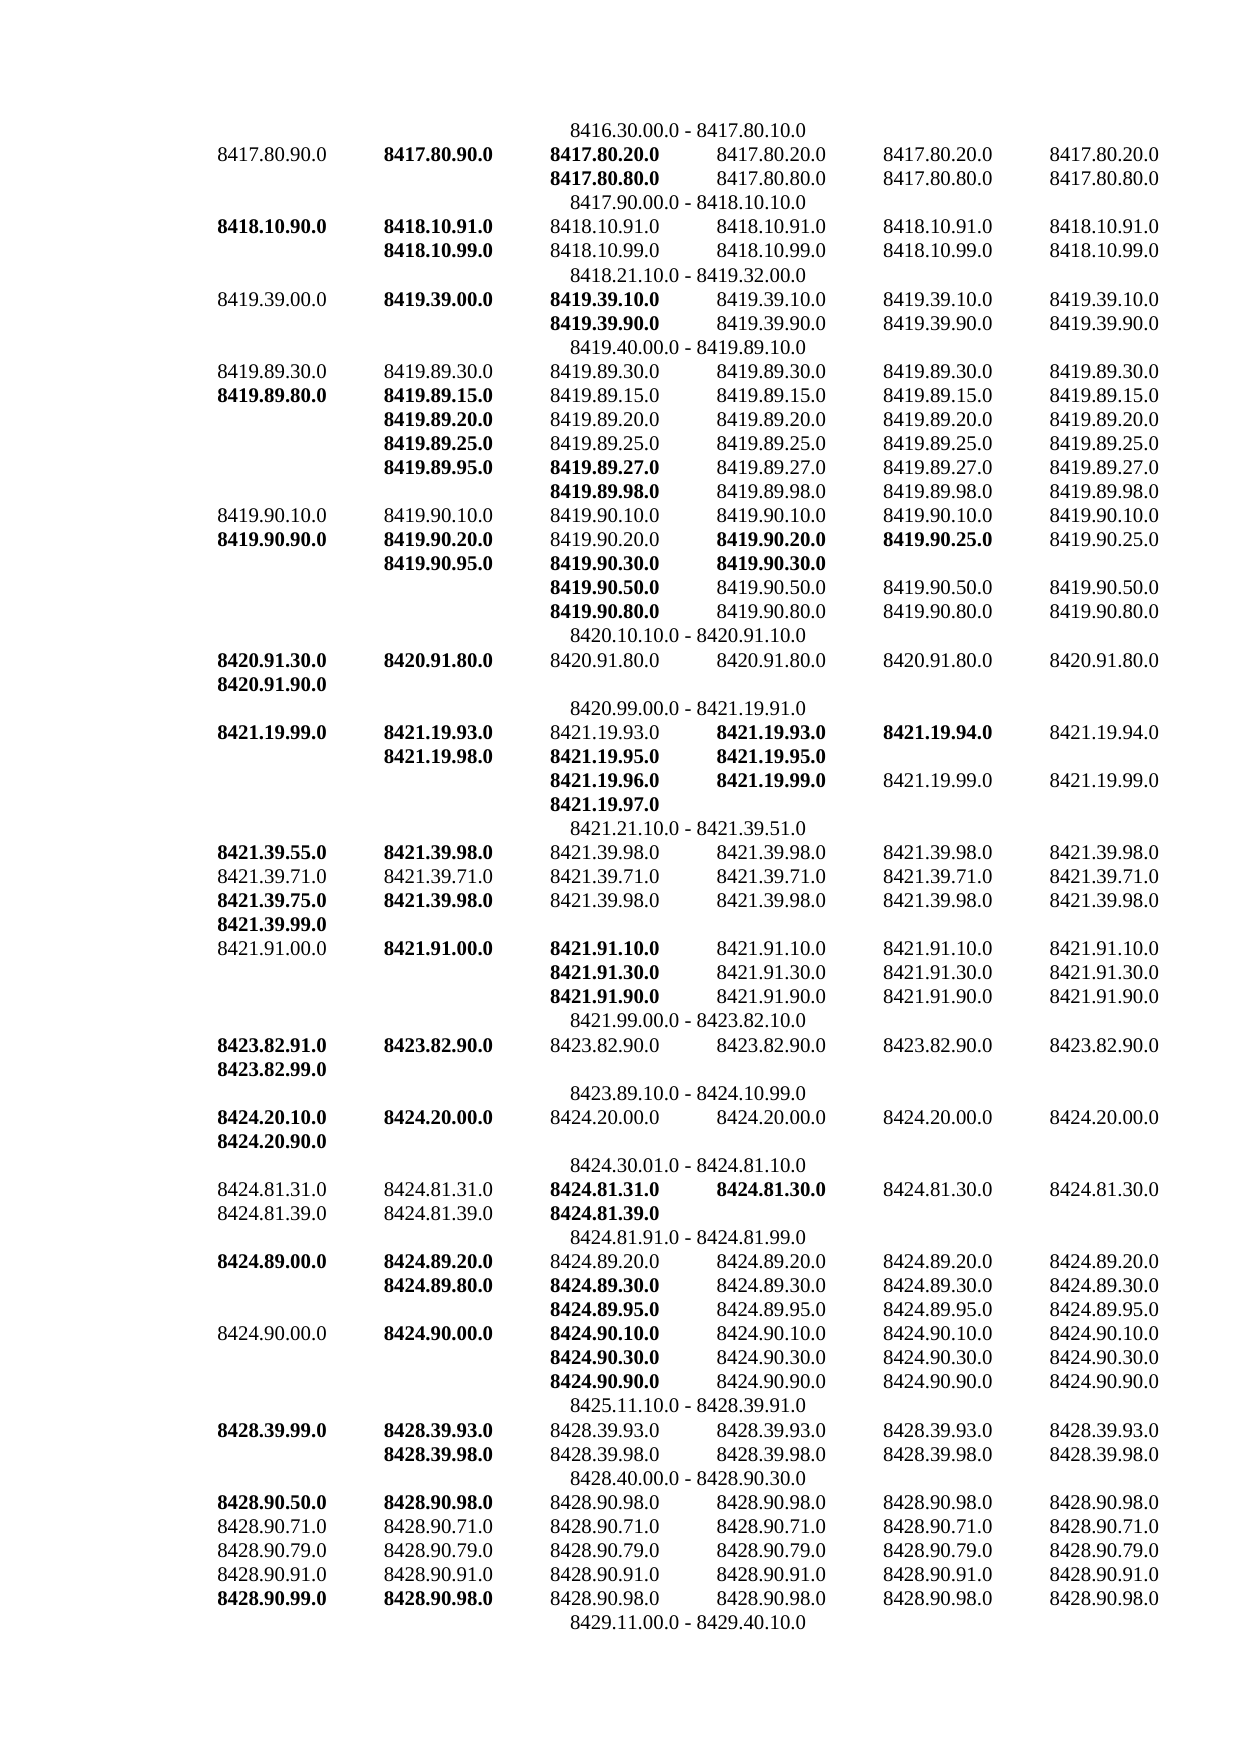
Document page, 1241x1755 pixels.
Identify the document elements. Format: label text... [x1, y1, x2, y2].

table_cell 8421.39.98.0 [521, 888, 688, 912]
table_cell 8417.80.20.0 [1021, 142, 1187, 166]
table_cell [521, 1129, 688, 1153]
table_cell 8420.91.80.0 [688, 648, 854, 672]
table_cell 8417.80.80.0 [521, 166, 688, 190]
table_cell 8424.90.00.0 [355, 1321, 521, 1345]
table_cell 8418.10.91.0 [355, 214, 521, 238]
table_cell [688, 912, 854, 936]
table_cell [189, 599, 355, 623]
table_cell 8417.80.90.0 [355, 142, 521, 166]
table_cell 8421.39.98.0 [688, 840, 854, 864]
table_cell 8424.89.30.0 [688, 1273, 854, 1297]
table_cell 8417.80.20.0 [688, 142, 854, 166]
table_cell 8420.91.80.0 [521, 648, 688, 672]
table_cell 8419.90.10.0 [521, 503, 688, 527]
table_cell 8420.99.00.0 - 8421.19.91.0 [189, 696, 1187, 720]
table_cell 8428.90.91.0 [688, 1562, 854, 1586]
table_cell 8419.90.30.0 [688, 551, 854, 575]
table_cell 8417.80.80.0 [854, 166, 1021, 190]
table_cell 8428.90.79.0 [688, 1538, 854, 1562]
table_cell 8421.39.71.0 [688, 864, 854, 888]
table_cell 8424.90.30.0 [854, 1345, 1021, 1369]
table_cell 8421.19.97.0 [521, 792, 688, 816]
table_cell 8424.89.30.0 [854, 1273, 1021, 1297]
table_cell 8428.39.93.0 [688, 1418, 854, 1442]
table_cell 8424.20.00.0 [521, 1105, 688, 1129]
table_cell 8428.90.79.0 [1021, 1538, 1187, 1562]
table_cell [189, 431, 355, 455]
table_cell 8419.89.98.0 [688, 479, 854, 503]
table_cell 8428.39.98.0 [688, 1442, 854, 1466]
table_cell 8424.81.30.0 [1021, 1177, 1187, 1201]
table_cell 8428.90.50.0 [189, 1490, 355, 1514]
table_cell 8419.89.27.0 [688, 455, 854, 479]
table_cell 8420.91.30.0 [189, 648, 355, 672]
table_cell 8424.89.80.0 [355, 1273, 521, 1297]
table_cell [189, 984, 355, 1008]
table_cell 8421.39.55.0 [189, 840, 355, 864]
table_cell 8421.19.93.0 [355, 720, 521, 744]
table_cell 8419.90.80.0 [1021, 599, 1187, 623]
table_cell 8428.90.79.0 [189, 1538, 355, 1562]
table_cell 8424.89.20.0 [521, 1249, 688, 1273]
table_cell 8419.39.90.0 [688, 311, 854, 335]
table_cell 8424.90.10.0 [521, 1321, 688, 1345]
table_cell 8428.90.79.0 [521, 1538, 688, 1562]
table_cell 8419.89.98.0 [521, 479, 688, 503]
table_cell [521, 672, 688, 696]
table_cell 8419.39.90.0 [854, 311, 1021, 335]
table_cell 8428.90.91.0 [521, 1562, 688, 1586]
table_cell 8419.90.90.0 [189, 527, 355, 551]
table_cell 8419.90.10.0 [854, 503, 1021, 527]
table_cell 8419.89.95.0 [355, 455, 521, 479]
table_cell 8424.89.30.0 [521, 1273, 688, 1297]
table_cell 8428.90.98.0 [355, 1586, 521, 1610]
table_cell 8424.81.31.0 [355, 1177, 521, 1201]
table_cell 8419.89.98.0 [854, 479, 1021, 503]
table_cell 8421.99.00.0 - 8423.82.10.0 [189, 1009, 1187, 1032]
table_cell 8424.90.10.0 [1021, 1321, 1187, 1345]
table_cell [355, 575, 521, 599]
table_cell [688, 1129, 854, 1153]
table_cell 8419.90.80.0 [854, 599, 1021, 623]
table_cell 8424.20.10.0 [189, 1105, 355, 1129]
table_cell 8421.91.90.0 [1021, 984, 1187, 1008]
table_cell 8419.90.50.0 [688, 575, 854, 599]
table_cell 8421.39.98.0 [355, 840, 521, 864]
table_cell 8421.19.98.0 [355, 744, 521, 768]
table_cell 8428.39.99.0 [189, 1418, 355, 1442]
table_cell 8428.90.71.0 [688, 1514, 854, 1538]
table_cell 8419.89.15.0 [854, 383, 1021, 407]
table_cell [189, 960, 355, 984]
table_cell 8424.20.00.0 [854, 1105, 1021, 1129]
table_cell [1021, 744, 1187, 768]
table_cell 8428.90.71.0 [1021, 1514, 1187, 1538]
table_cell 8421.91.10.0 [1021, 936, 1187, 960]
table_cell 8428.90.91.0 [189, 1562, 355, 1586]
table_cell [688, 1057, 854, 1081]
table_cell 8423.89.10.0 - 8424.10.99.0 [189, 1081, 1187, 1105]
table_cell 8419.39.10.0 [854, 287, 1021, 311]
table_cell 8424.30.01.0 - 8424.81.10.0 [189, 1153, 1187, 1177]
table_cell 8417.80.20.0 [854, 142, 1021, 166]
table_cell 8421.19.99.0 [189, 720, 355, 744]
table_cell 8421.91.10.0 [688, 936, 854, 960]
table_cell [521, 1057, 688, 1081]
table_cell 8419.89.80.0 [189, 383, 355, 407]
table_cell [189, 1442, 355, 1466]
table_cell 8419.89.25.0 [854, 431, 1021, 455]
table_cell 8419.90.30.0 [521, 551, 688, 575]
table_cell 8428.90.98.0 [688, 1490, 854, 1514]
table_cell [521, 912, 688, 936]
table_cell 8419.90.25.0 [1021, 527, 1187, 551]
table_cell 8421.39.98.0 [688, 888, 854, 912]
table_cell 8419.90.50.0 [854, 575, 1021, 599]
table_cell 8423.82.90.0 [688, 1033, 854, 1057]
table_cell 8419.89.15.0 [688, 383, 854, 407]
table_cell [688, 1201, 854, 1225]
table_cell 8421.39.71.0 [355, 864, 521, 888]
table_cell 8428.90.79.0 [355, 1538, 521, 1562]
table_cell 8420.91.80.0 [1021, 648, 1187, 672]
table_cell 8420.10.10.0 - 8420.91.10.0 [189, 624, 1187, 647]
table_cell 8417.80.80.0 [688, 166, 854, 190]
table_cell 8428.90.98.0 [1021, 1490, 1187, 1514]
table_cell 8421.91.30.0 [521, 960, 688, 984]
table_cell 8419.90.50.0 [1021, 575, 1187, 599]
table_cell [189, 407, 355, 431]
table_cell 8428.90.99.0 [189, 1586, 355, 1610]
table_cell 8419.40.00.0 - 8419.89.10.0 [189, 335, 1187, 359]
table_cell 8418.10.90.0 [189, 214, 355, 238]
table_cell 8428.90.98.0 [854, 1490, 1021, 1514]
table_cell [189, 551, 355, 575]
table_cell [355, 1369, 521, 1393]
table_cell 8428.90.71.0 [521, 1514, 688, 1538]
table_cell 8428.90.71.0 [854, 1514, 1021, 1538]
table_cell [854, 792, 1021, 816]
table_cell 8421.39.98.0 [1021, 888, 1187, 912]
table_cell 8419.39.90.0 [521, 311, 688, 335]
table_cell 8428.39.93.0 [355, 1418, 521, 1442]
table_cell 8424.89.95.0 [1021, 1297, 1187, 1321]
table_cell 8424.89.00.0 [189, 1249, 355, 1273]
table_cell 8419.89.25.0 [688, 431, 854, 455]
table_cell [355, 960, 521, 984]
table_cell 8424.81.91.0 - 8424.81.99.0 [189, 1225, 1187, 1249]
table_cell [688, 672, 854, 696]
table_cell 8423.82.90.0 [854, 1033, 1021, 1057]
table_cell 8423.82.90.0 [355, 1033, 521, 1057]
table_cell 8424.90.90.0 [688, 1369, 854, 1393]
table_cell 8423.82.99.0 [189, 1057, 355, 1081]
table_cell 8424.89.20.0 [1021, 1249, 1187, 1273]
table_cell 8419.90.50.0 [521, 575, 688, 599]
table_cell 8418.10.99.0 [854, 239, 1021, 262]
table_cell 8421.91.10.0 [854, 936, 1021, 960]
table_cell 8421.39.98.0 [854, 840, 1021, 864]
table_cell 8419.89.30.0 [1021, 359, 1187, 383]
table_cell [854, 1201, 1021, 1225]
table_cell 8419.89.20.0 [1021, 407, 1187, 431]
table_cell 8424.89.20.0 [355, 1249, 521, 1273]
table_cell [355, 479, 521, 503]
table_cell 8419.89.30.0 [854, 359, 1021, 383]
table_cell 8421.91.30.0 [1021, 960, 1187, 984]
table_cell [1021, 551, 1187, 575]
table_cell 8419.89.30.0 [189, 359, 355, 383]
table_cell [1021, 1201, 1187, 1225]
table_cell 8419.89.25.0 [1021, 431, 1187, 455]
table_cell 8428.40.00.0 - 8428.90.30.0 [189, 1466, 1187, 1490]
table_cell 8423.82.91.0 [189, 1033, 355, 1057]
table_cell 8428.90.91.0 [854, 1562, 1021, 1586]
table_cell 8421.19.99.0 [688, 768, 854, 792]
table_cell 8424.81.31.0 [189, 1177, 355, 1201]
table_cell 8421.91.00.0 [189, 936, 355, 960]
table_cell 8428.90.71.0 [189, 1514, 355, 1538]
table_cell 8417.80.20.0 [521, 142, 688, 166]
table_cell 8421.91.90.0 [688, 984, 854, 1008]
table_cell [854, 1129, 1021, 1153]
table_cell [189, 1273, 355, 1297]
table_cell 8419.90.20.0 [355, 527, 521, 551]
table_cell 8424.20.00.0 [1021, 1105, 1187, 1129]
table_cell [854, 744, 1021, 768]
table_cell [189, 575, 355, 599]
table_cell 8419.39.00.0 [355, 287, 521, 311]
table_cell [1021, 1057, 1187, 1081]
table_cell 8421.19.94.0 [1021, 720, 1187, 744]
table_cell 8419.90.80.0 [688, 599, 854, 623]
table_cell 8419.90.25.0 [854, 527, 1021, 551]
table_cell 8419.89.20.0 [688, 407, 854, 431]
table_cell 8417.80.90.0 [189, 142, 355, 166]
table_cell 8419.39.90.0 [1021, 311, 1187, 335]
table_cell 8424.90.90.0 [854, 1369, 1021, 1393]
table_cell 8419.89.30.0 [521, 359, 688, 383]
table_cell 8419.89.25.0 [355, 431, 521, 455]
table_cell [189, 744, 355, 768]
table_cell 8418.10.91.0 [1021, 214, 1187, 238]
table_cell 8428.39.98.0 [355, 1442, 521, 1466]
table_cell 8428.39.98.0 [521, 1442, 688, 1466]
table_cell 8421.39.98.0 [854, 888, 1021, 912]
table_cell 8419.90.10.0 [189, 503, 355, 527]
table_cell 8419.39.10.0 [1021, 287, 1187, 311]
table_cell 8421.19.96.0 [521, 768, 688, 792]
table_cell 8424.81.30.0 [688, 1177, 854, 1201]
table_cell 8424.20.90.0 [189, 1129, 355, 1153]
table_cell 8419.89.20.0 [355, 407, 521, 431]
table_cell [688, 792, 854, 816]
table_cell 8424.90.90.0 [521, 1369, 688, 1393]
table_cell 8418.10.99.0 [688, 239, 854, 262]
table_cell 8421.91.30.0 [854, 960, 1021, 984]
table_cell 8421.91.10.0 [521, 936, 688, 960]
table_cell 8419.89.15.0 [521, 383, 688, 407]
table_cell 8428.90.71.0 [355, 1514, 521, 1538]
table_cell 8417.80.80.0 [1021, 166, 1187, 190]
table_cell 8421.19.99.0 [854, 768, 1021, 792]
table_cell 8419.89.27.0 [854, 455, 1021, 479]
table_cell 8421.39.99.0 [189, 912, 355, 936]
table_cell 8418.10.91.0 [521, 214, 688, 238]
table_cell 8424.81.30.0 [854, 1177, 1021, 1201]
table_cell 8428.90.98.0 [521, 1490, 688, 1514]
table_cell 8419.89.20.0 [521, 407, 688, 431]
table_cell 8428.39.93.0 [854, 1418, 1021, 1442]
table_cell 8424.90.10.0 [688, 1321, 854, 1345]
table_cell 8421.21.10.0 - 8421.39.51.0 [189, 816, 1187, 840]
table_cell 8424.89.20.0 [854, 1249, 1021, 1273]
table_cell [189, 1369, 355, 1393]
table_cell 8421.19.99.0 [1021, 768, 1187, 792]
table_cell [1021, 672, 1187, 696]
table_cell 8428.39.93.0 [1021, 1418, 1187, 1442]
table_cell [355, 792, 521, 816]
table_cell 8424.81.39.0 [355, 1201, 521, 1225]
table_cell [355, 1057, 521, 1081]
table_cell 8419.90.95.0 [355, 551, 521, 575]
table_cell 8420.91.80.0 [854, 648, 1021, 672]
table_cell [1021, 792, 1187, 816]
table_cell 8419.89.27.0 [1021, 455, 1187, 479]
table_cell 8420.91.80.0 [355, 648, 521, 672]
table_cell 8420.91.90.0 [189, 672, 355, 696]
table_cell 8421.91.30.0 [688, 960, 854, 984]
table_cell [189, 479, 355, 503]
table_cell [189, 311, 355, 335]
table_cell 8428.39.93.0 [521, 1418, 688, 1442]
table_cell [189, 239, 355, 262]
table_cell [355, 599, 521, 623]
table_cell 8424.89.20.0 [688, 1249, 854, 1273]
table_cell 8419.90.10.0 [688, 503, 854, 527]
table_cell 8419.90.10.0 [1021, 503, 1187, 527]
table_cell 8419.39.10.0 [688, 287, 854, 311]
table_cell 8419.90.10.0 [355, 503, 521, 527]
table_cell 8416.30.00.0 - 8417.80.10.0 [189, 118, 1187, 142]
table_cell 8428.90.91.0 [355, 1562, 521, 1586]
table_cell 8421.19.93.0 [688, 720, 854, 744]
table_cell 8421.39.71.0 [854, 864, 1021, 888]
table_cell 8419.89.98.0 [1021, 479, 1187, 503]
table_cell [189, 1345, 355, 1369]
table_cell [355, 984, 521, 1008]
table_cell [1021, 1129, 1187, 1153]
table_cell [854, 1057, 1021, 1081]
table_cell 8421.39.98.0 [355, 888, 521, 912]
table_cell 8419.89.25.0 [521, 431, 688, 455]
table_cell [189, 768, 355, 792]
table_cell [355, 1297, 521, 1321]
table_cell 8419.39.10.0 [521, 287, 688, 311]
table_cell [355, 912, 521, 936]
table_cell 8421.91.90.0 [521, 984, 688, 1008]
table_cell [189, 166, 355, 190]
table_cell 8424.81.39.0 [521, 1201, 688, 1225]
table_cell 8418.10.91.0 [688, 214, 854, 238]
table_cell [189, 455, 355, 479]
table_cell 8428.90.79.0 [854, 1538, 1021, 1562]
table_cell 8419.89.27.0 [521, 455, 688, 479]
table_cell 8424.90.30.0 [1021, 1345, 1187, 1369]
table_cell 8421.39.75.0 [189, 888, 355, 912]
table_cell 8421.39.71.0 [1021, 864, 1187, 888]
table_cell 8424.89.95.0 [521, 1297, 688, 1321]
table_cell 8421.19.95.0 [688, 744, 854, 768]
table_cell 8428.90.98.0 [854, 1586, 1021, 1610]
table_cell 8424.20.00.0 [688, 1105, 854, 1129]
table_cell 8418.10.91.0 [854, 214, 1021, 238]
table_cell 8419.89.20.0 [854, 407, 1021, 431]
table_cell 8424.90.30.0 [688, 1345, 854, 1369]
table_cell 8428.90.91.0 [1021, 1562, 1187, 1586]
table_cell 8419.89.15.0 [1021, 383, 1187, 407]
table_cell 8421.19.95.0 [521, 744, 688, 768]
table_cell 8428.90.98.0 [521, 1586, 688, 1610]
table_cell 8423.82.90.0 [1021, 1033, 1187, 1057]
table_cell 8429.11.00.0 - 8429.40.10.0 [189, 1610, 1187, 1634]
table_cell [355, 1345, 521, 1369]
table_cell 8421.39.98.0 [1021, 840, 1187, 864]
table_cell 8421.39.71.0 [521, 864, 688, 888]
table_cell 8421.91.90.0 [854, 984, 1021, 1008]
table_cell 8418.10.99.0 [1021, 239, 1187, 262]
table_cell 8424.20.00.0 [355, 1105, 521, 1129]
table_cell 8419.89.30.0 [688, 359, 854, 383]
table_cell 8419.89.30.0 [355, 359, 521, 383]
table_cell 8418.10.99.0 [355, 239, 521, 262]
table_cell 8419.90.20.0 [521, 527, 688, 551]
table_cell 8428.90.98.0 [688, 1586, 854, 1610]
table_cell 8423.82.90.0 [521, 1033, 688, 1057]
table_cell [854, 912, 1021, 936]
table_cell 8425.11.10.0 - 8428.39.91.0 [189, 1394, 1187, 1417]
table_cell 8417.90.00.0 - 8418.10.10.0 [189, 190, 1187, 214]
table_cell 8424.90.10.0 [854, 1321, 1021, 1345]
table_cell [355, 672, 521, 696]
table_cell 8421.19.93.0 [521, 720, 688, 744]
table_cell 8424.90.30.0 [521, 1345, 688, 1369]
table_cell 8424.89.30.0 [1021, 1273, 1187, 1297]
table_cell 8419.90.20.0 [688, 527, 854, 551]
table_cell [189, 1297, 355, 1321]
table_cell [854, 672, 1021, 696]
table_cell 8419.39.00.0 [189, 287, 355, 311]
table_cell [355, 311, 521, 335]
table_cell 8421.91.00.0 [355, 936, 521, 960]
table_cell 8424.81.39.0 [189, 1201, 355, 1225]
table_cell 8424.90.90.0 [1021, 1369, 1187, 1393]
table_cell 8419.89.15.0 [355, 383, 521, 407]
table_cell 8418.10.99.0 [521, 239, 688, 262]
table_cell 8424.89.95.0 [688, 1297, 854, 1321]
table_cell 8418.21.10.0 - 8419.32.00.0 [189, 263, 1187, 287]
table_cell [1021, 912, 1187, 936]
table_cell [355, 166, 521, 190]
table_cell [189, 792, 355, 816]
table_cell 8419.90.80.0 [521, 599, 688, 623]
table_cell 8428.39.98.0 [854, 1442, 1021, 1466]
table_cell 8428.90.98.0 [1021, 1586, 1187, 1610]
table_cell [355, 768, 521, 792]
table_cell [355, 1129, 521, 1153]
table_cell [854, 551, 1021, 575]
table_cell 8428.90.98.0 [355, 1490, 521, 1514]
table_cell 8424.90.00.0 [189, 1321, 355, 1345]
table_cell 8421.19.94.0 [854, 720, 1021, 744]
table_cell 8421.39.71.0 [189, 864, 355, 888]
table_cell 8428.39.98.0 [1021, 1442, 1187, 1466]
table_cell 8424.89.95.0 [854, 1297, 1021, 1321]
table_cell 8421.39.98.0 [521, 840, 688, 864]
table_cell 8424.81.31.0 [521, 1177, 688, 1201]
